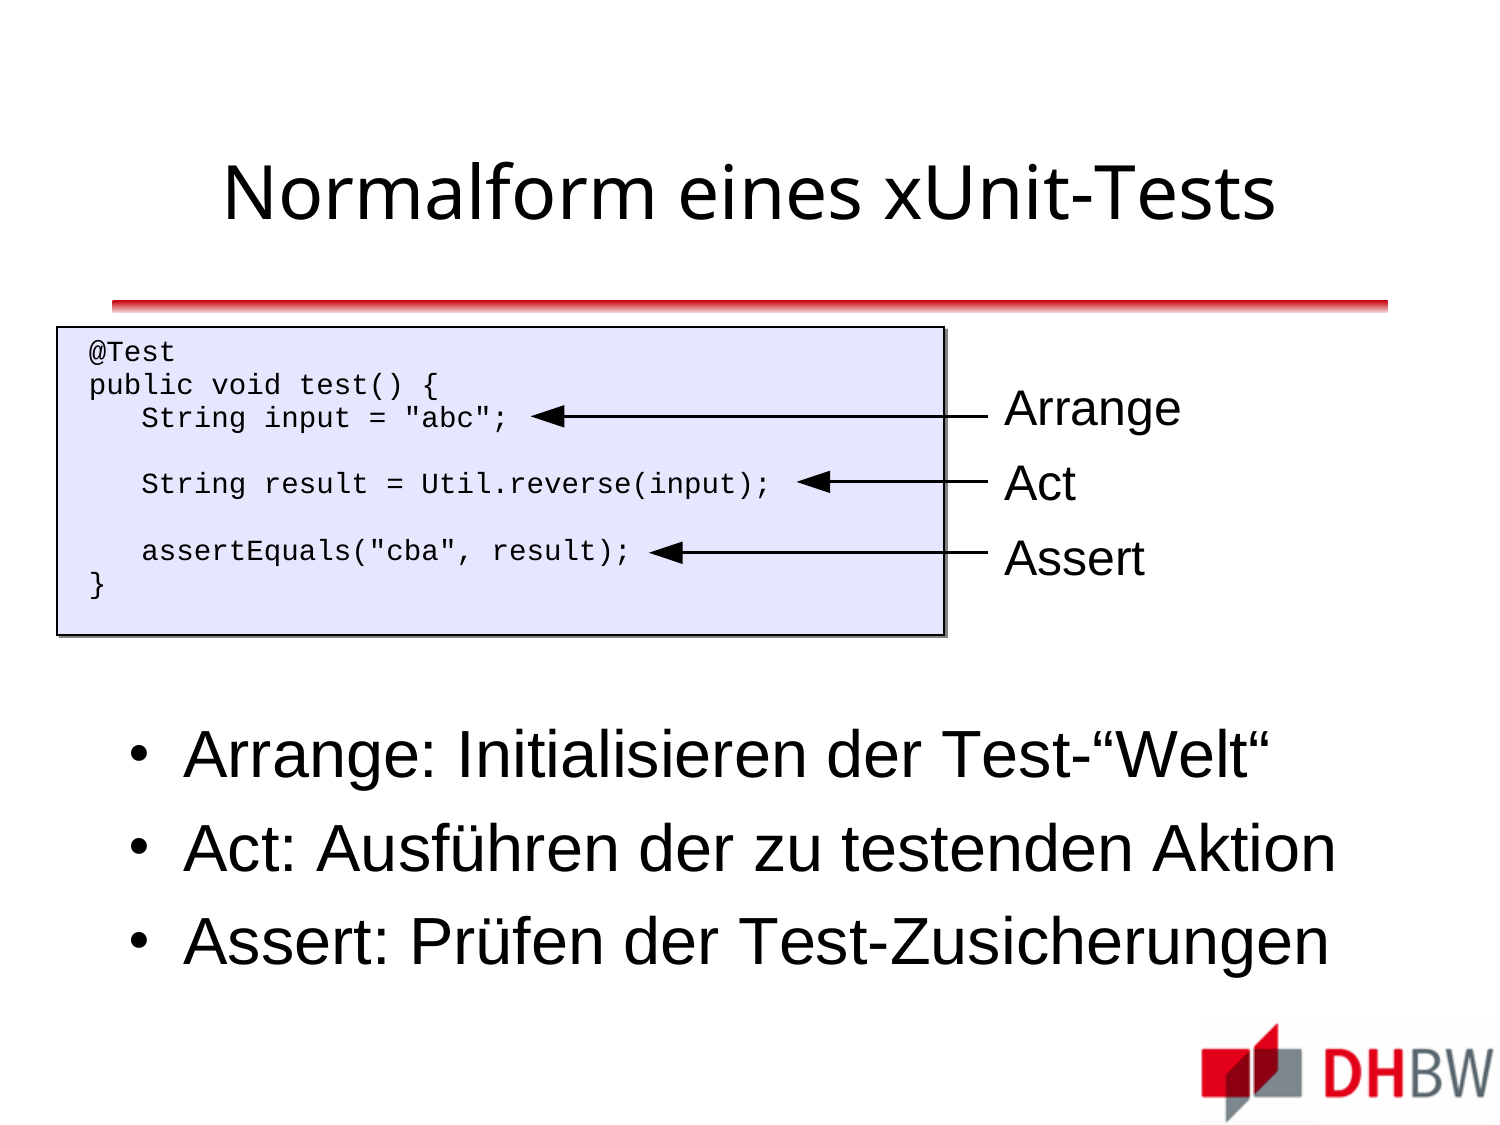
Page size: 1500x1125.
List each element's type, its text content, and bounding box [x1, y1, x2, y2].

picture [1200, 1021, 1495, 1125]
list Arrange: Initialisieren der Test-“Welt“ Act: Ausführen der zu testenden Aktion Assert: Prüfen der Test-Zusicherungen [112, 708, 1447, 1063]
text_box Arrange Act Assert [989, 352, 1197, 593]
text_box @Test public void test() { String input = "abc"; String result = Util.reverse(input); assertEquals("cba", result); } [56, 326, 945, 635]
title Normalform eines xUnit-Tests [112, 27, 1387, 360]
